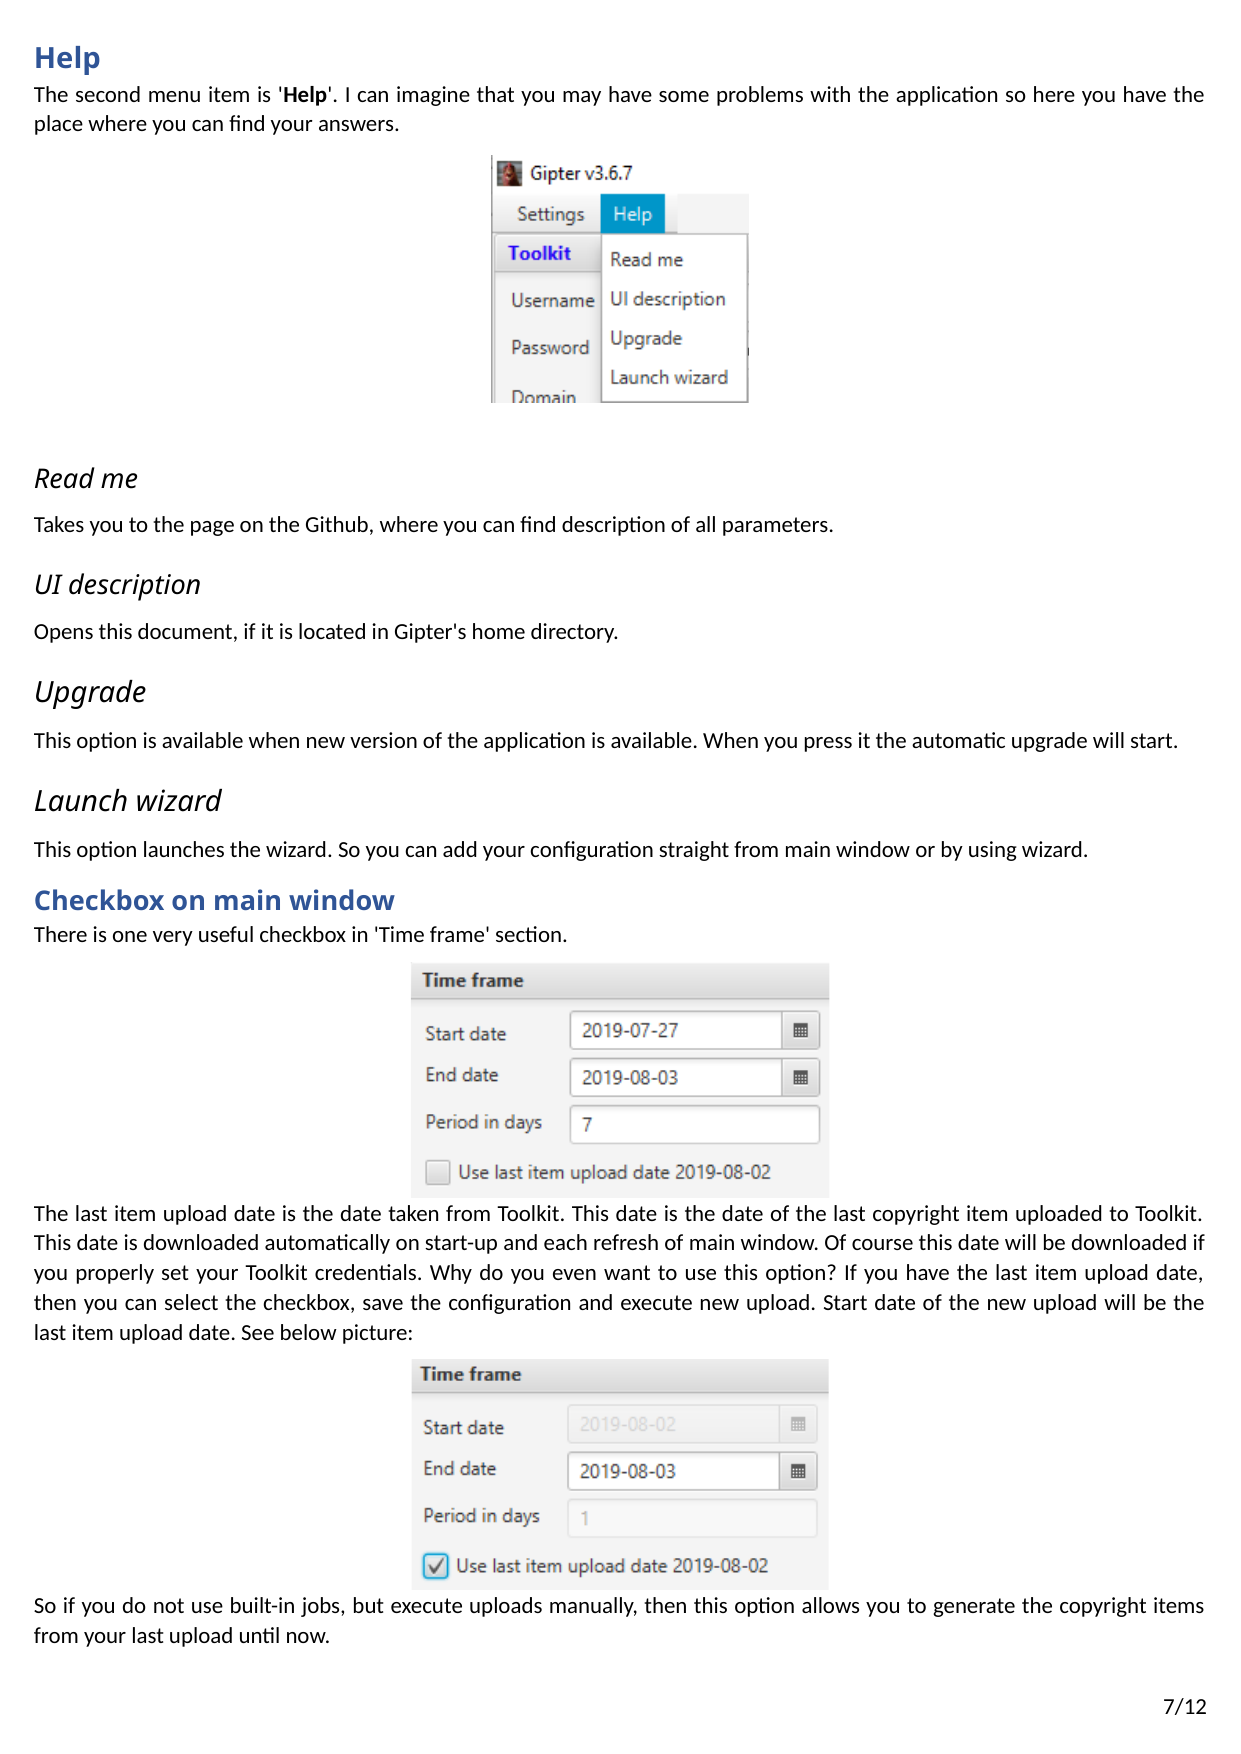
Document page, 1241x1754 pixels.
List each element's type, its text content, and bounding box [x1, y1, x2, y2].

subtitle Upgrade [34, 672, 1207, 711]
subtitle Help [34, 38, 1207, 77]
text Takes you to the page on the Github, where you can find description of all parameters. [34, 511, 1207, 539]
subtitle UI description [34, 565, 1207, 602]
picture [411, 1359, 829, 1590]
text The second menu item is 'Help'. I can imagine that you may have some problems with the application so here you have the place where you can find your answers. [34, 80, 1207, 137]
subtitle Launch wizard [34, 781, 1207, 820]
picture [410, 962, 830, 1198]
text This option is available when new version of the application is available. When you press it the automatic upgrade will start. [34, 726, 1207, 754]
subtitle Read me [34, 459, 1207, 496]
text So if you do not use built-in jobs, but execute uploads manually, then this option allows you to generate the copyright items from your last upload until now. [34, 1590, 1207, 1649]
text This option launches the wizard. So you can add your configuration straight from main window or by using wizard. [34, 835, 1207, 863]
subtitle Checkbox on main window [34, 882, 1207, 918]
text There is one very useful checkbox in 'Time frame' section. [34, 921, 1207, 949]
text The last item upload date is the date taken from Toolkit. This date is the date of the last copyright item uploaded to Toolkit. This date is downloaded automatically on start-up and each refresh of main window. Of course this date will be downloaded if you properly set your Toolkit credentials. Why do you even want to use this option? If you have the last item upload date, then you can select the checkbox, save the configuration and execute new upload. Start date of the new upload will be the last item upload date. See below picture: [34, 963, 1207, 1346]
text Opens this document, if it is located in Gipter's home directory. [34, 617, 1207, 645]
picture [491, 155, 749, 403]
